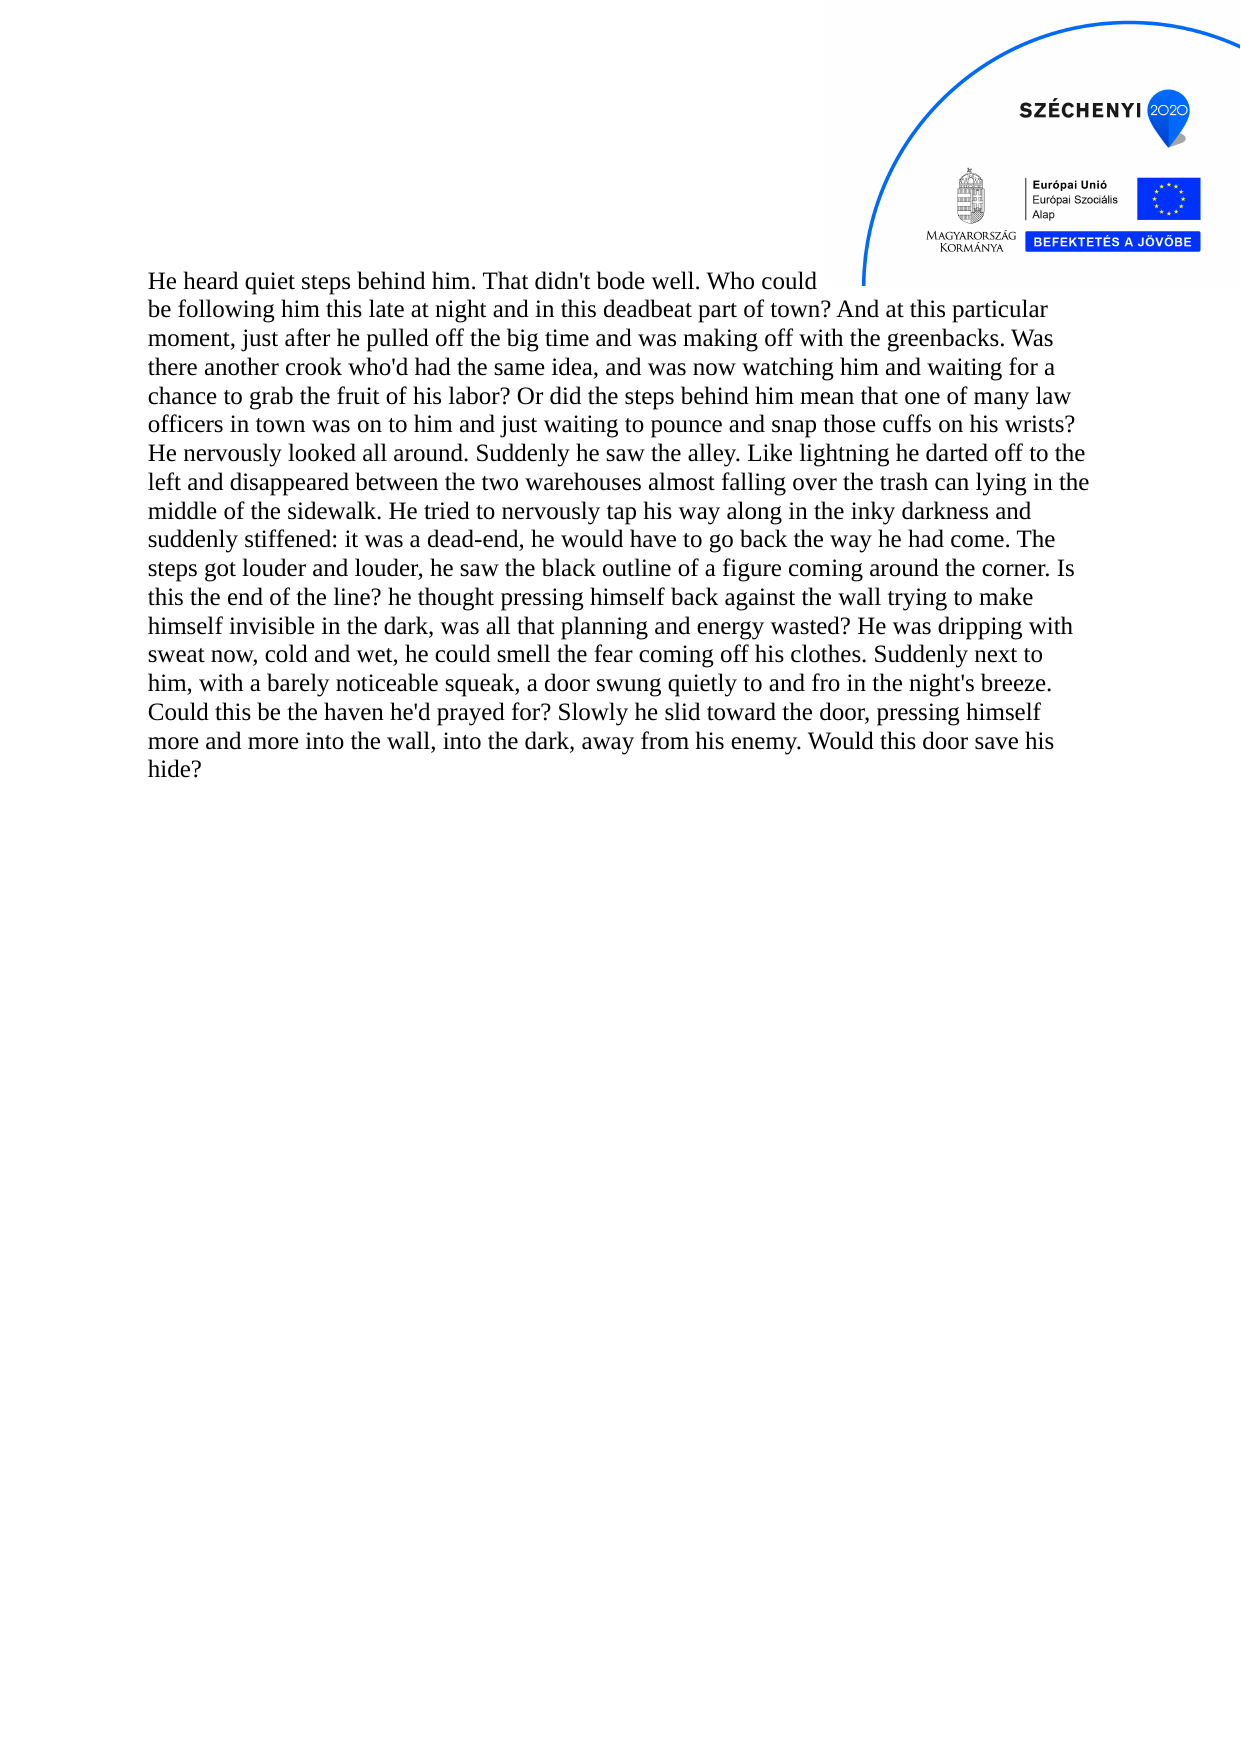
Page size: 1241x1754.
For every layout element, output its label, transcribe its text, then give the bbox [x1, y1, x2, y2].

text He heard quiet steps behind him. That didn't bode well. Who could be following him this late at night and in this deadbeat part of town? And at this particular moment, just after he pulled off the big time and was making off with the greenbacks. Was there another crook who'd had the same idea, and was now watching him and waiting for a chance to grab the fruit of his labor? Or did the steps behind him mean that one of many law officers in town was on to him and just waiting to pounce and snap those cuffs on his wrists? He nervously looked all around. Suddenly he saw the alley. Like lightning he darted off to the left and disappeared between the two warehouses almost falling over the trash can lying in the middle of the sidewalk. He tried to nervously tap his way along in the inky darkness and suddenly stiffened: it was a dead-end, he would have to go back the way he had come. The steps got louder and louder, he saw the black outline of a figure coming around the corner. Is this the end of the line? he thought pressing himself back against the wall trying to make himself invisible in the dark, was all that planning and energy wasted? He was dripping with sweat now, cold and wet, he could smell the fear coming off his clothes. Suddenly next to him, with a barely noticeable squeak, a door swung quietly to and fro in the night's breeze. Could this be the haven he'd prayed for? Slowly he slid toward the door, pressing himself more and more into the wall, into the dark, away from his enemy. Would this door save his hide? [148, 266, 1093, 783]
picture [826, 0, 1240, 286]
